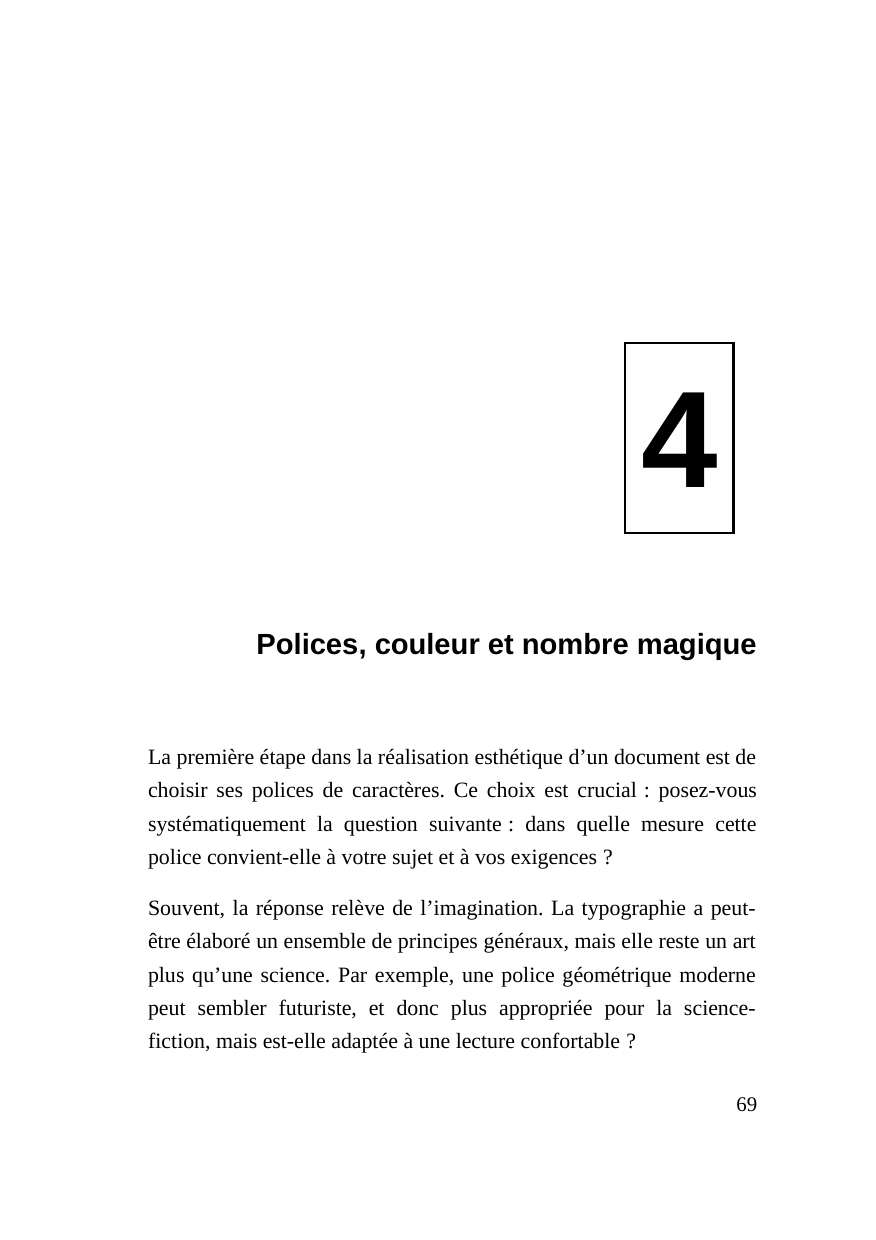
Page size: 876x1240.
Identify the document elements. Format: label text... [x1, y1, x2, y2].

text Souvent, la réponse relève de l’imagination. La typographie a peut-être élaboré un ensemble de principes généraux, mais elle reste un art plus qu’une science. Par exemple, une police géométrique moderne peut sembler futuriste, et donc plus appropriée pour la science-fiction, mais est-elle adaptée à une lecture confortable ? [148, 889, 757, 1056]
text La première étape dans la réalisation esthétique d’un document est de choisir ses polices de caractères. Ce choix est crucial : posez-vous systématiquement la question suivante : dans quelle mesure cette police convient-elle à votre sujet et à vos exigences ? [148, 738, 757, 871]
subtitle Polices, couleur et nombre magique [148, 354, 757, 688]
